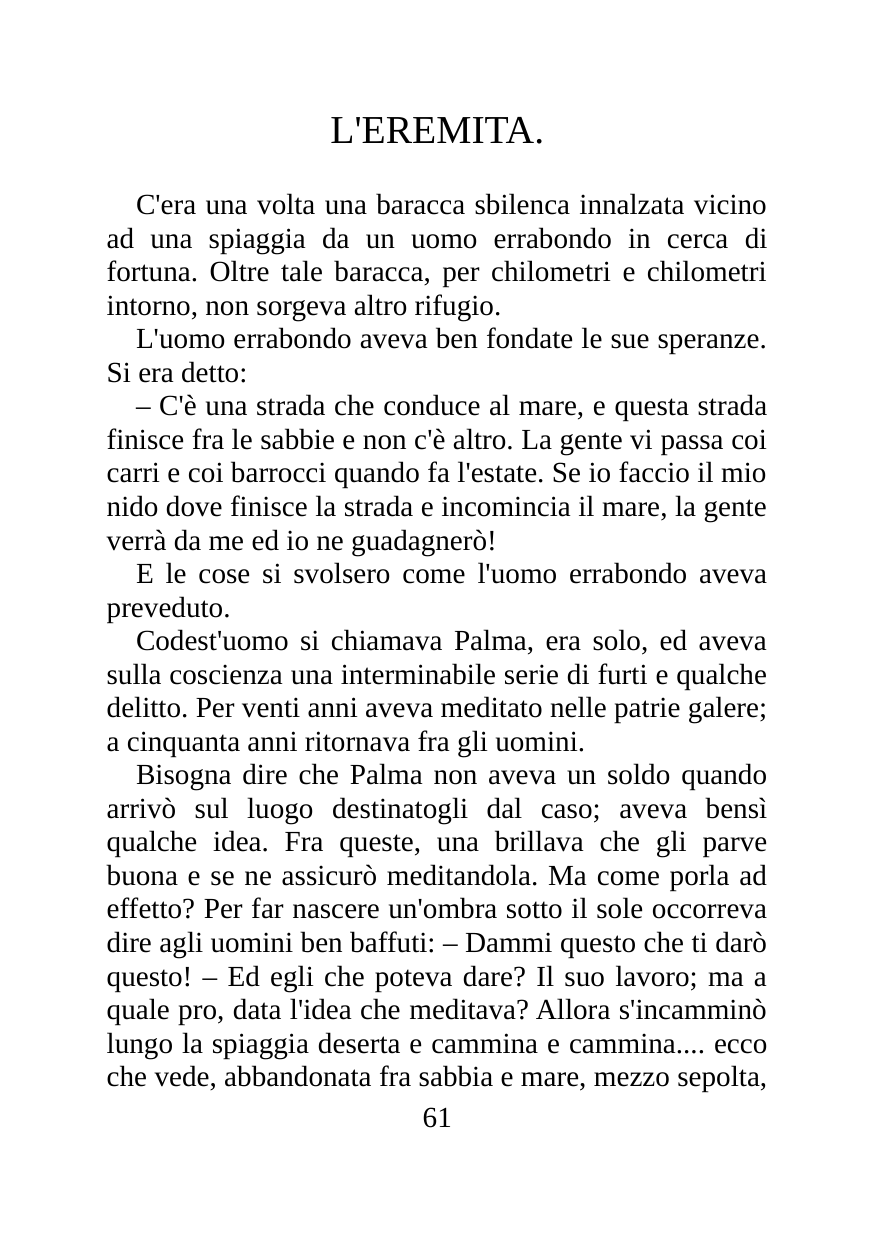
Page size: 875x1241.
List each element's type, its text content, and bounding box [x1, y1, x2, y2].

subtitle L'EREMITA. [106, 106, 768, 152]
text Bisogna dire che Palma non aveva un soldo quando arrivò sul luogo destinatogli dal caso; aveva bensì qualche idea. Fra queste, una brillava che gli parve buona e se ne assicurò meditandola. Ma come porla ad effetto? Per far nascere un'ombra sotto il sole occorreva dire agli uomini ben baffuti: ‒ Dammi questo che ti darò questo! ‒ Ed egli che poteva dare? Il suo lavoro; ma a quale pro, data l'idea che meditava? Allora s'incamminò lungo la spiaggia deserta e cammina e cammina.... ecco che vede, abbandonata fra sabbia e mare, mezzo sepolta, [106, 757, 768, 1093]
text ‒ C'è una strada che conduce al mare, e questa strada finisce fra le sabbie e non c'è altro. La gente vi passa coi carri e coi barrocci quando fa l'estate. Se io faccio il mio nido dove finisce la strada e incomincia il mare, la gente verrà da me ed io ne guadagnerò! [106, 388, 768, 556]
text E le cose si svolsero come l'uomo errabondo aveva preveduto. [106, 556, 768, 623]
text Codest'uomo si chiamava Palma, era solo, ed aveva sulla coscienza una interminabile serie di furti e qualche delitto. Per venti anni aveva meditato nelle patrie galere; a cinquanta anni ritornava fra gli uomini. [106, 623, 768, 757]
text L'uomo errabondo aveva ben fondate le sue speranze. Si era detto: [106, 321, 768, 388]
text C'era una volta una baracca sbilenca innalzata vicino ad una spiaggia da un uomo errabondo in cerca di fortuna. Oltre tale baracca, per chilometri e chilometri intorno, non sorgeva altro rifugio. [106, 187, 768, 321]
